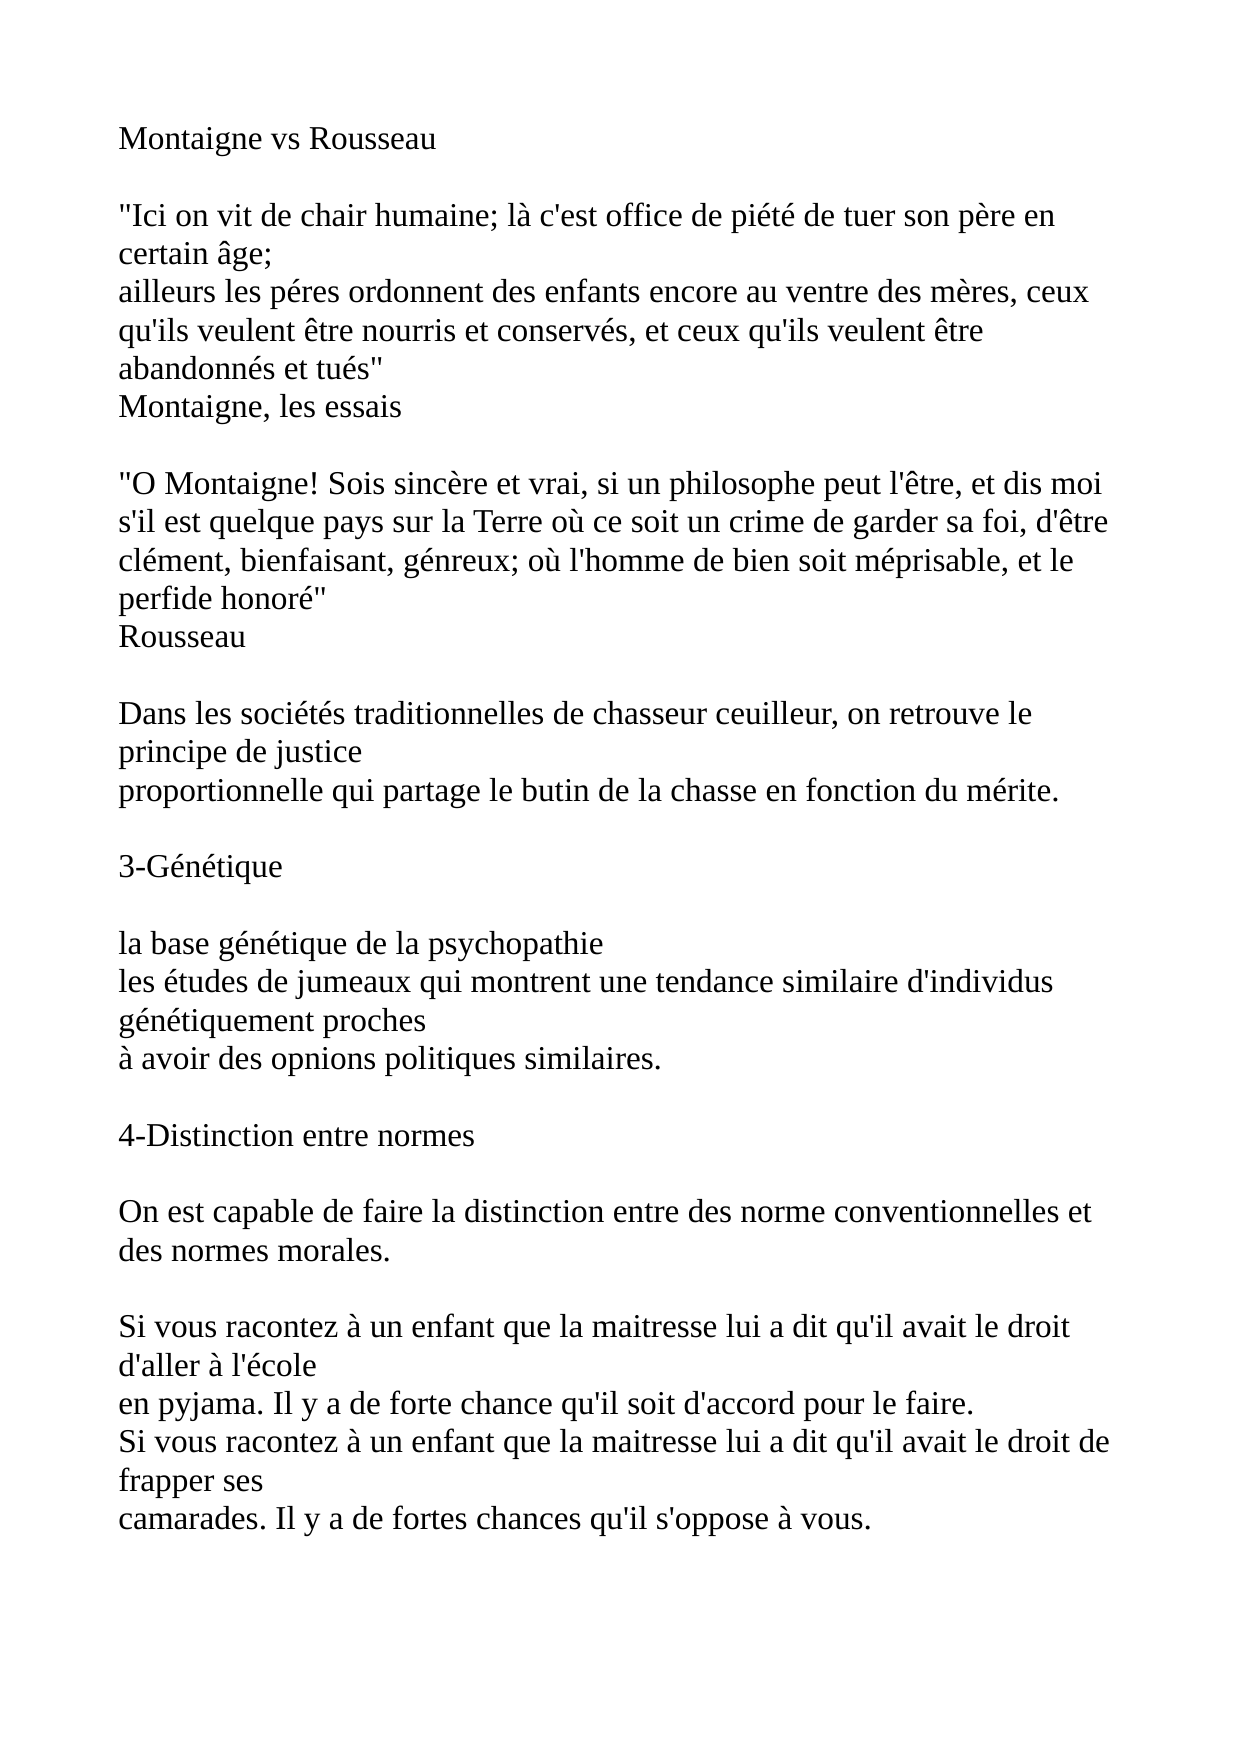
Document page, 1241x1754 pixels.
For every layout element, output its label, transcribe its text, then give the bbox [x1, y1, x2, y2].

text Dans les sociétés traditionnelles de chasseur ceuilleur, on retrouve le principe de justice [118, 693, 1122, 770]
text Montaigne, les essais [118, 386, 1122, 425]
text 3-Génétique [118, 846, 1122, 885]
text la base génétique de la psychopathie [118, 923, 1122, 961]
text les études de jumeaux qui montrent une tendance similaire d'individus génétiquement proches [118, 961, 1122, 1038]
text Si vous racontez à un enfant que la maitresse lui a dit qu'il avait le droit de frapper ses [118, 1421, 1122, 1498]
text Si vous racontez à un enfant que la maitresse lui a dit qu'il avait le droit d'aller à l'école [118, 1306, 1122, 1383]
text en pyjama. Il y a de forte chance qu'il soit d'accord pour le faire. [118, 1383, 1122, 1421]
text Rousseau [118, 616, 1122, 655]
text Montaigne vs Rousseau [118, 118, 1122, 156]
text à avoir des opnions politiques similaires. [118, 1038, 1122, 1076]
text proportionnelle qui partage le butin de la chasse en fonction du mérite. [118, 770, 1122, 808]
text On est capable de faire la distinction entre des norme conventionnelles et des normes morales. [118, 1191, 1122, 1268]
text ailleurs les péres ordonnent des enfants encore au ventre des mères, ceux qu'ils veulent être nourris et conservés, et ceux qu'ils veulent être abandonnés et tués" [118, 271, 1122, 386]
text "Ici on vit de chair humaine; là c'est office de piété de tuer son père en certain âge; [118, 195, 1122, 271]
text camarades. Il y a de fortes chances qu'il s'oppose à vous. [118, 1498, 1122, 1536]
text "O Montaigne! Sois sincère et vrai, si un philosophe peut l'être, et dis moi s'il est quelque pays sur la Terre où ce soit un crime de garder sa foi, d'être clément, bienfaisant, génreux; où l'homme de bien soit méprisable, et le perfide honoré" [118, 463, 1122, 616]
text 4-Distinction entre normes [118, 1115, 1122, 1153]
